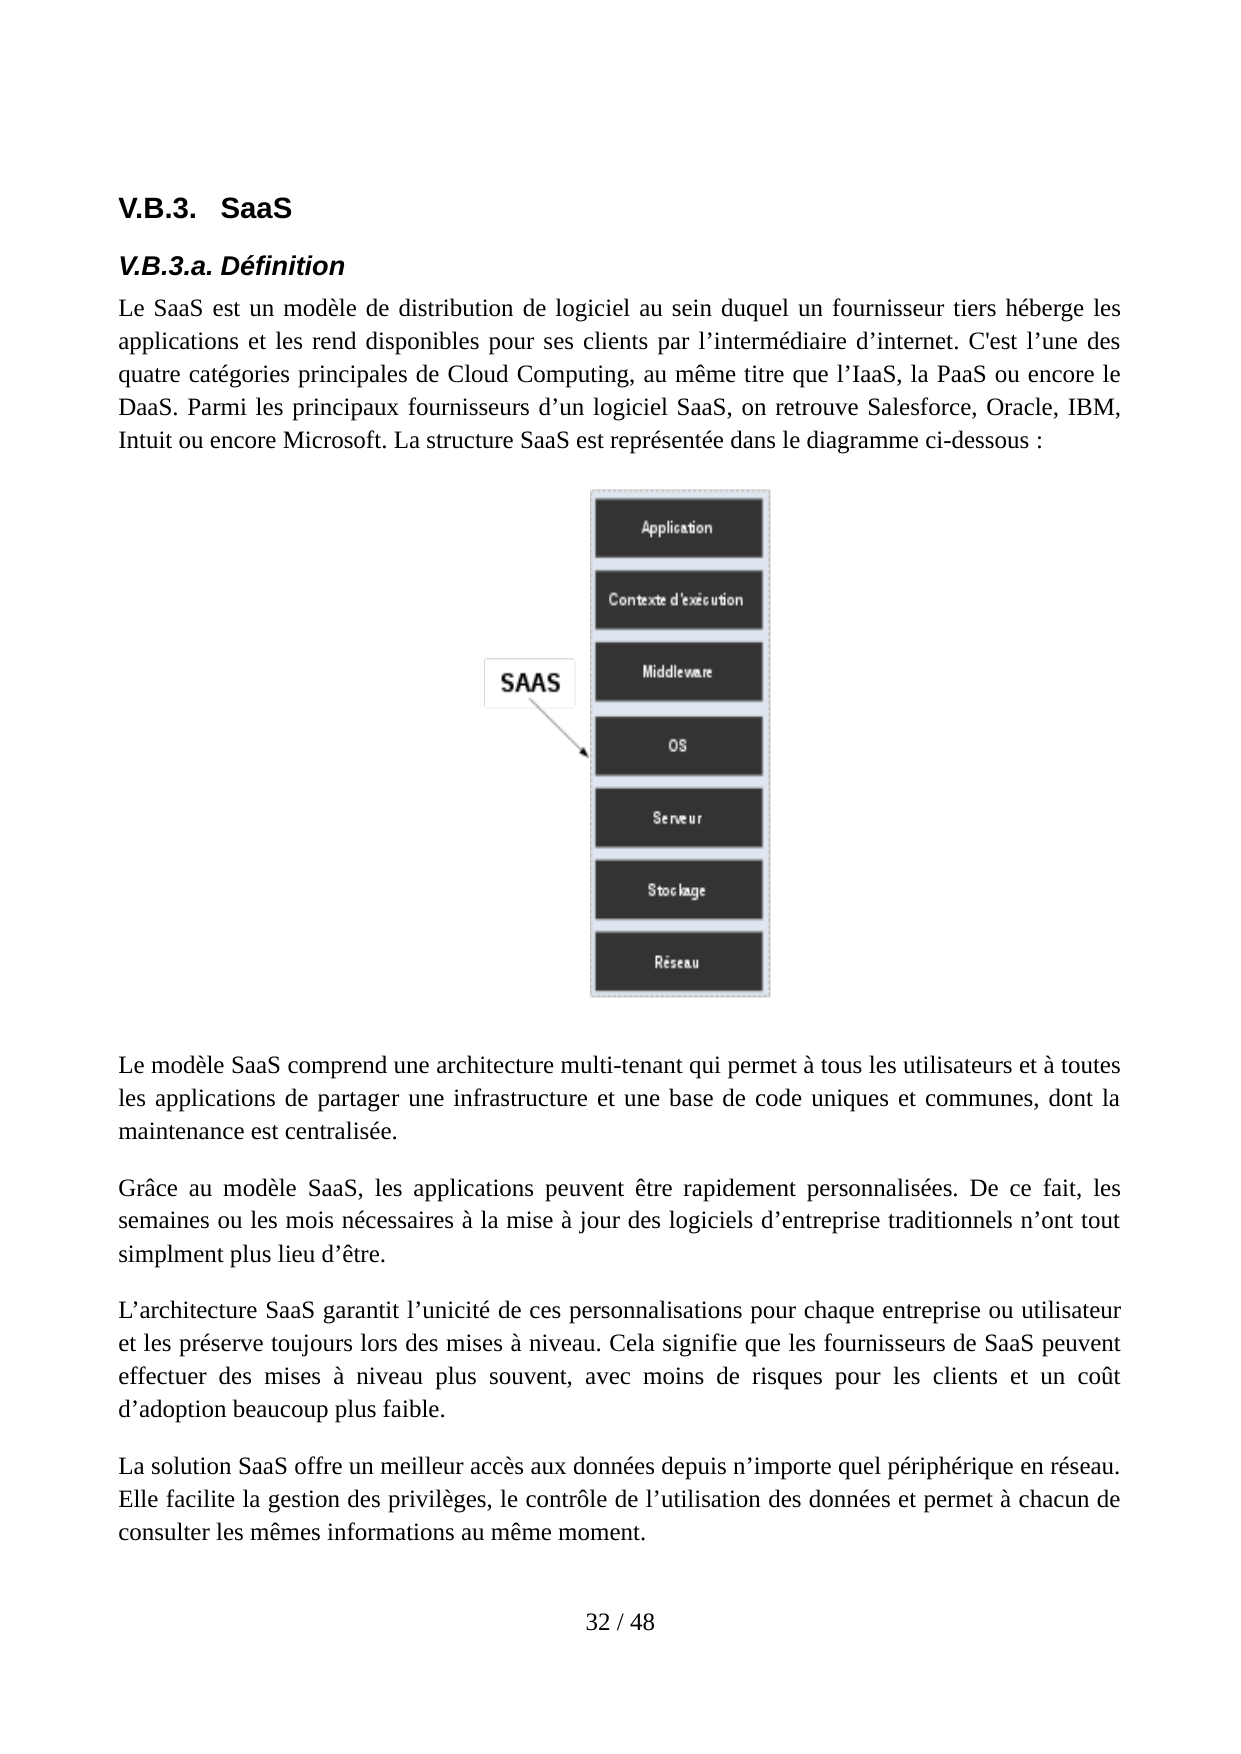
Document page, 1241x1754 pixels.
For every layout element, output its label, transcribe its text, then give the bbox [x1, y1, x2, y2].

text Le SaaS est un modèle de distribution de logiciel au sein duquel un fournisseur tiers héberge les applications et les rend disponibles pour ses clients par l’intermédiaire d’internet. C'est l’une des quatre catégories principales de Cloud Computing, au même titre que l’IaaS, la PaaS ou encore le DaaS. Parmi les principaux fournisseurs d’un logiciel SaaS, on retrouve Salesforce, Oracle, IBM, Intuit ou encore Microsoft. La structure SaaS est représentée dans le diagramme ci-dessous : [118, 293, 1122, 454]
subtitle Définition [118, 250, 1122, 281]
text Le modèle SaaS comprend une architecture multi-tenant qui permet à tous les utilisateurs et à toutes les applications de partager une infrastructure et une base de code uniques et communes, dont la maintenance est centralisée. [118, 1050, 1122, 1145]
text Grâce au modèle SaaS, les applications peuvent être rapidement personnalisées. De ce fait, les semaines ou les mois nécessaires à la mise à jour des logiciels d’entreprise traditionnels n’ont tout simplment plus lieu d’être. [118, 1173, 1122, 1267]
picture [465, 473, 775, 1020]
subtitle SaaS [118, 191, 1122, 225]
text L’architecture SaaS garantit l’unicité de ces personnalisations pour chaque entreprise ou utilisateur et les préserve toujours lors des mises à niveau. Cela signifie que les fournisseurs de SaaS peuvent effectuer des mises à niveau plus souvent, avec moins de risques pour les clients et un coût d’adoption beaucoup plus faible. [118, 1295, 1122, 1423]
text La solution SaaS offre un meilleur accès aux données depuis n’importe quel périphérique en réseau. Elle facilite la gestion des privilèges, le contrôle de l’utilisation des données et permet à chacun de consulter les mêmes informations au même moment. [118, 1451, 1122, 1546]
